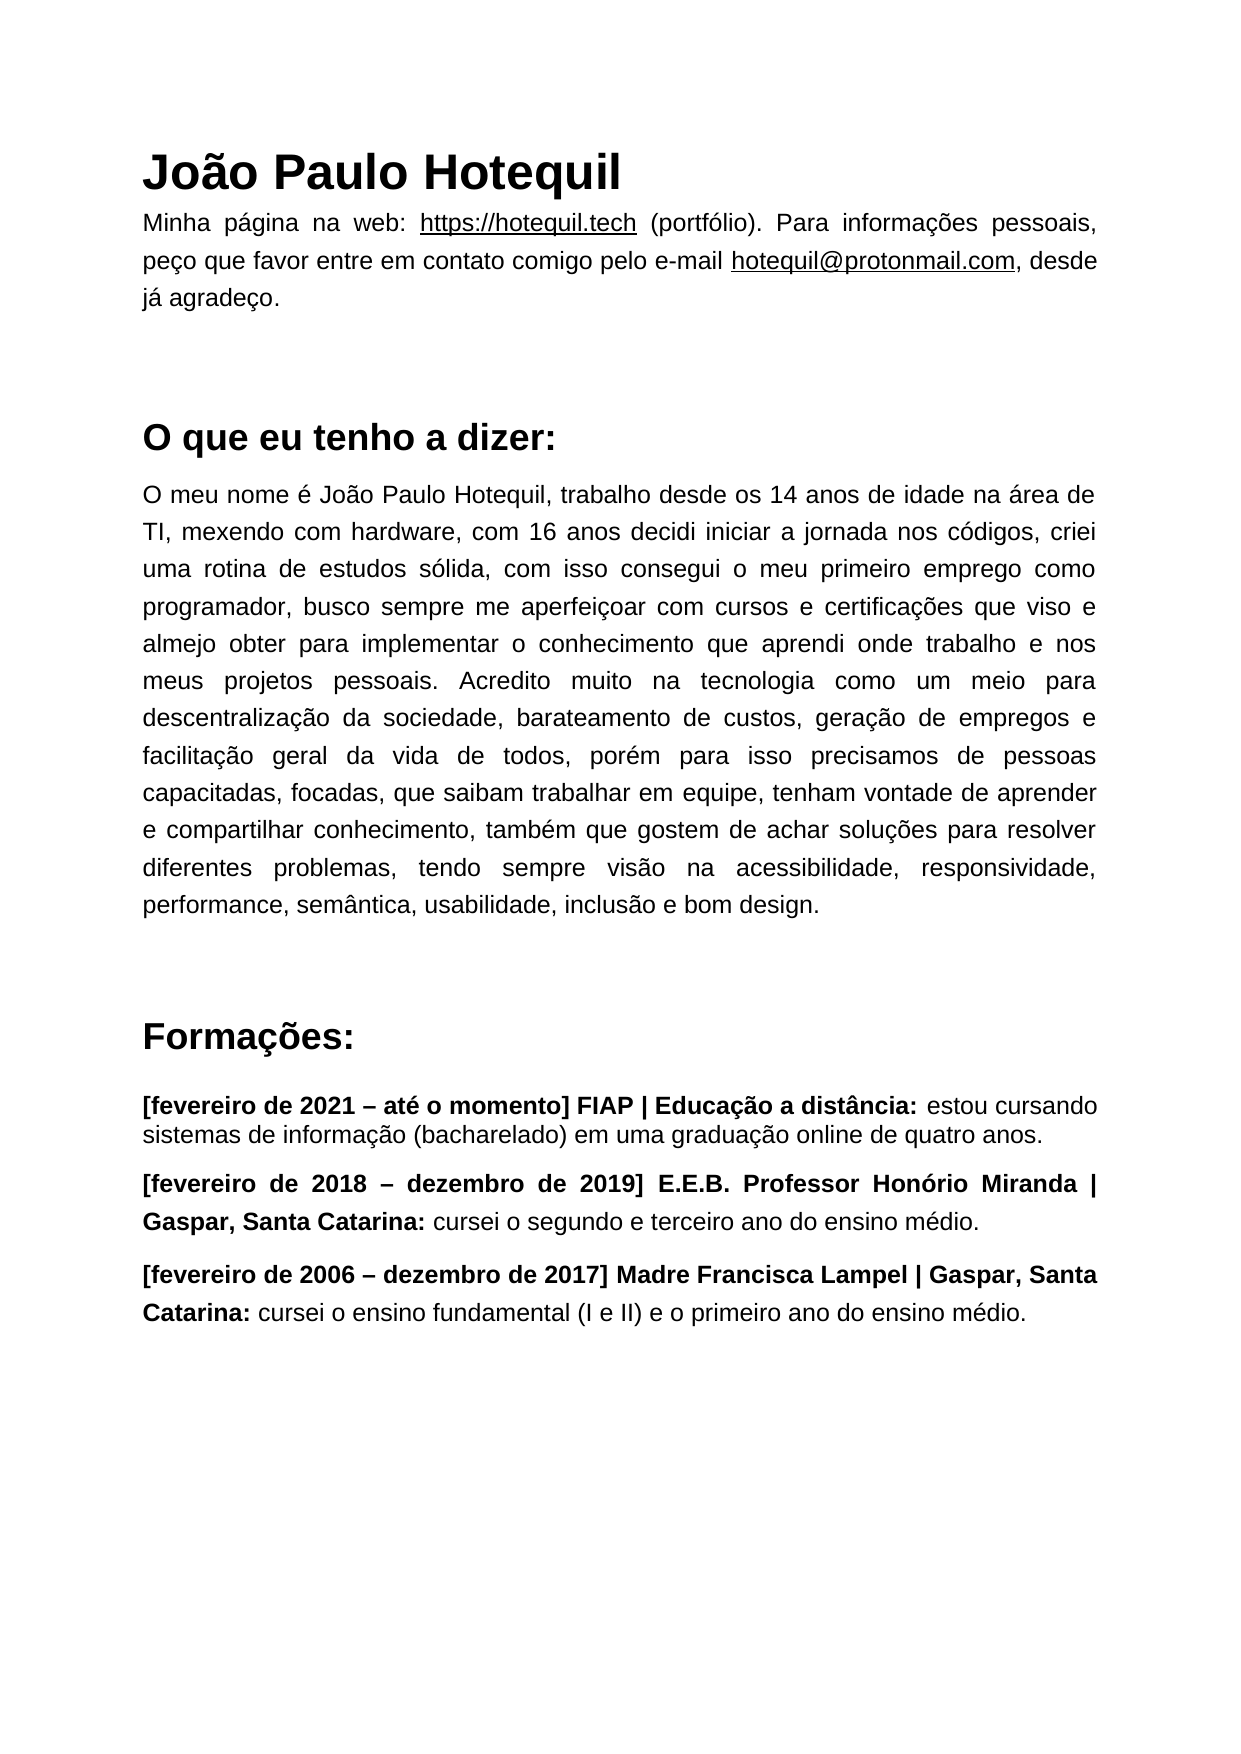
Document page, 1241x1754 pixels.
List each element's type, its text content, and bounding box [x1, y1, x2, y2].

subtitle Formações: [142, 1014, 1098, 1057]
text [fevereiro de 2018 – dezembro de 2019] E.E.B. Professor Honório Miranda | Gaspar, Santa Catarina: cursei o segundo e terceiro ano do ensino médio. [142, 1169, 1098, 1235]
subtitle [fevereiro de 2021 – até o momento] FIAP | Educação a distância: estou cursando sistemas de informação (bacharelado) em uma graduação online de quatro anos. [142, 1091, 1098, 1148]
subtitle Minha página na web: https://hotequil.tech (portfólio). Para informações pessoais, peço que favor entre em contato comigo pelo e-mail hotequil@protonmail.com, desde já agradeço. [142, 208, 1098, 312]
subtitle O que eu tenho a dizer: [142, 416, 1098, 459]
title João Paulo Hotequil [142, 142, 1098, 200]
text O meu nome é João Paulo Hotequil, trabalho desde os 14 anos de idade na área de TI, mexendo com hardware, com 16 anos decidi iniciar a jornada nos códigos, criei uma rotina de estudos sólida, com isso consegui o meu primeiro emprego como programador, busco sempre me aperfeiçoar com cursos e certificações que viso e almejo obter para implementar o conhecimento que aprendi onde trabalho e nos meus projetos pessoais. Acredito muito na tecnologia como um meio para descentralização da sociedade, barateamento de custos, geração de empregos e facilitação geral da vida de todos, porém para isso precisamos de pessoas capacitadas, focadas, que saibam trabalhar em equipe, tenham vontade de aprender e compartilhar conhecimento, também que gostem de achar soluções para resolver diferentes problemas, tendo sempre visão na acessibilidade, responsividade, performance, semântica, usabilidade, inclusão e bom design. [142, 479, 1098, 918]
text [fevereiro de 2006 – dezembro de 2017] Madre Francisca Lampel | Gaspar, Santa Catarina: cursei o ensino fundamental (I e II) e o primeiro ano do ensino médio. [142, 1260, 1098, 1326]
